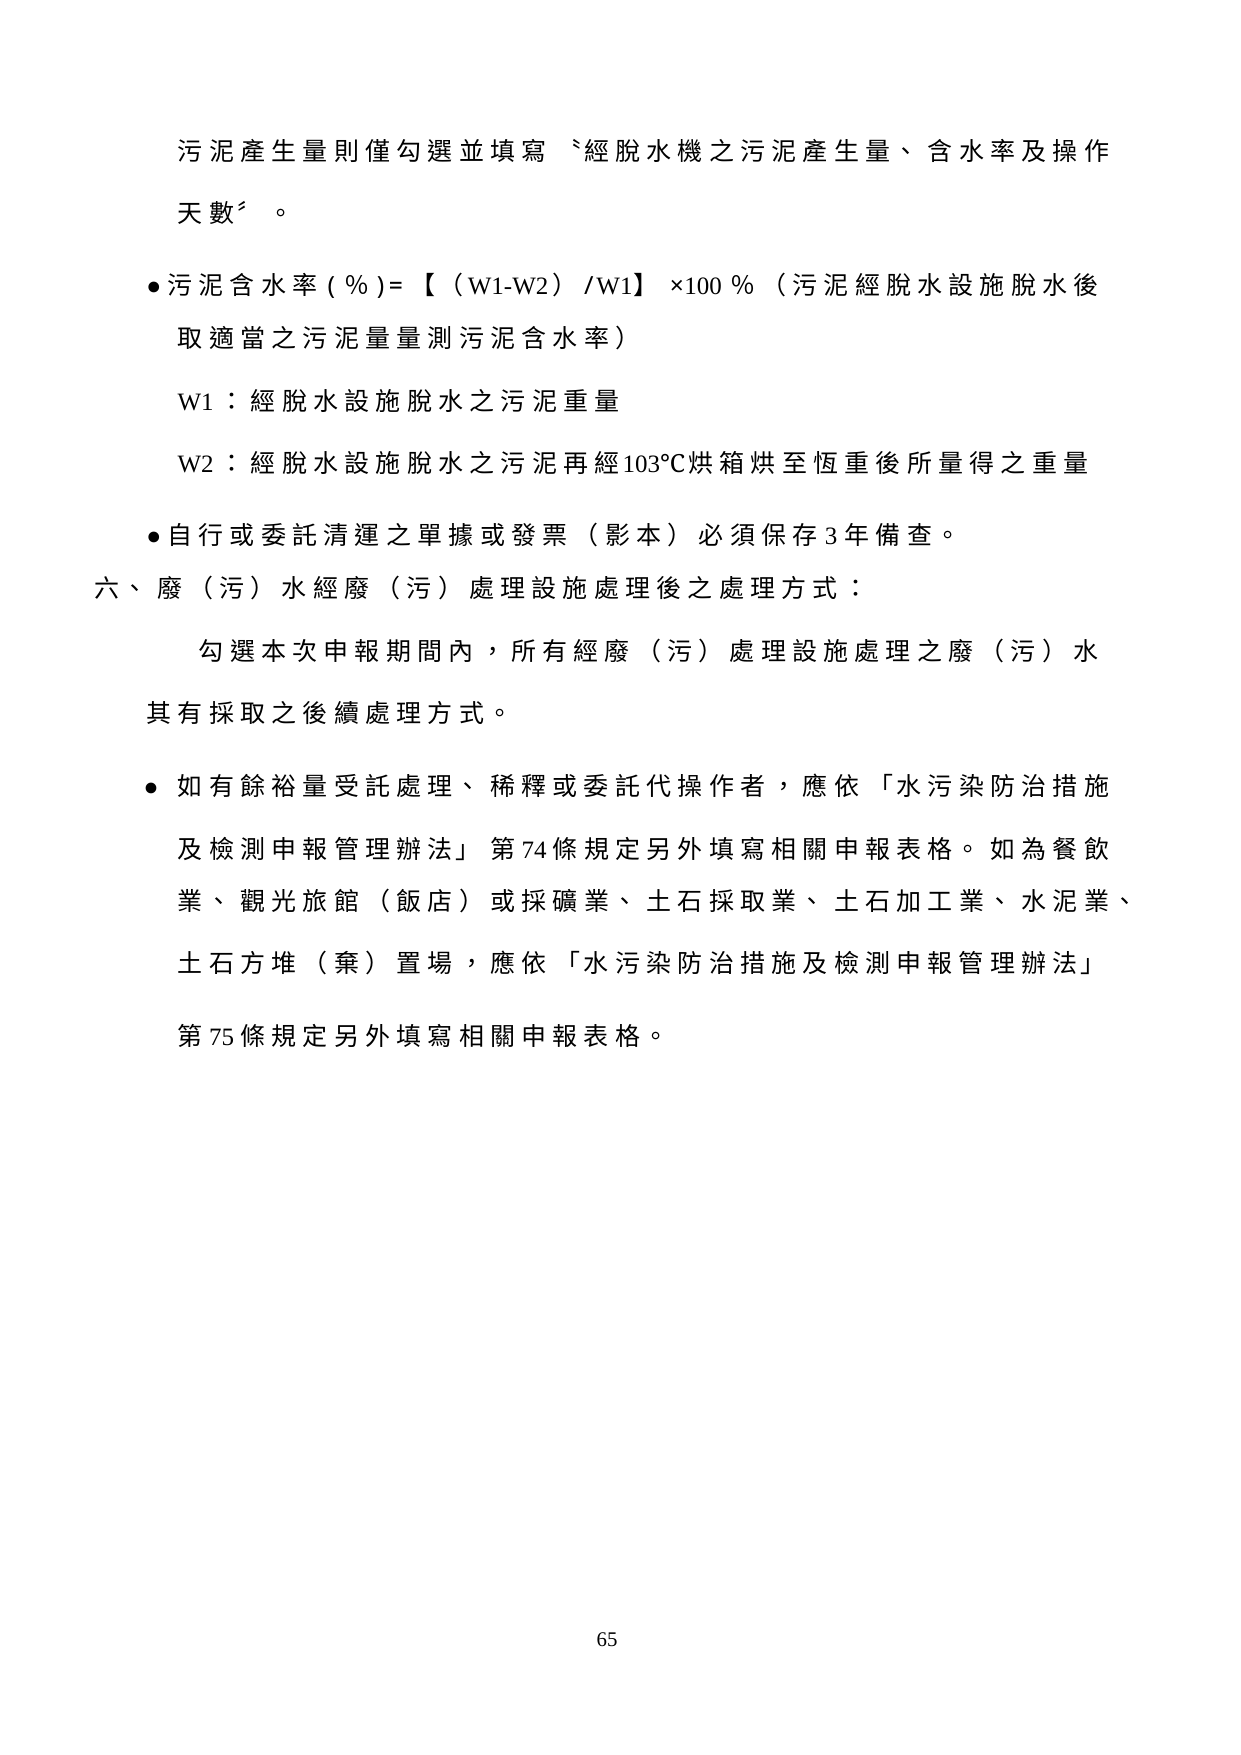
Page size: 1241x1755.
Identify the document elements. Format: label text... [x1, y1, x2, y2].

text 六、廢（污）水經廢（污）處理設施處理後之處理方式： [91, 545, 1122, 608]
text W1：經脫水設施脫水之污泥重量 [166, 358, 1122, 420]
text 勾選本次申報期間內，所有經廢（污）處理設施處理之廢（污）水其有採取之後續處理方式。 [141, 608, 1122, 733]
text 污泥產生量則僅勾選並填寫〝經脫水機之污泥產生量、含水率及操作天數〞。 [141, 108, 1122, 233]
text ●自行或委託清運之單據或發票（影本）必須保存3年備查。 [141, 483, 1122, 545]
list 如有餘裕量受託處理、稀釋或委託代操作者，應依「水污染防治措施及檢測申報管理辦法」第74條規定另外填寫相關申報表格。如為餐飲業、觀光旅館（飯店）或採礦業、土石採取業、土石加工業、水泥業、土石方堆（棄）置場，應依「水污染防治措施及檢測申報管理辦法」第75條規定另外填寫相關申報表格。 [141, 733, 1122, 1045]
text W2：經脫水設施脫水之污泥再經103℃烘箱烘至恆重後所量得之重量 [166, 420, 1122, 483]
text ●污泥含水率(％)=【（W1-W2）/W1】×100％（污泥經脫水設施脫水後取適當之污泥量量測污泥含水率） [141, 233, 1122, 358]
